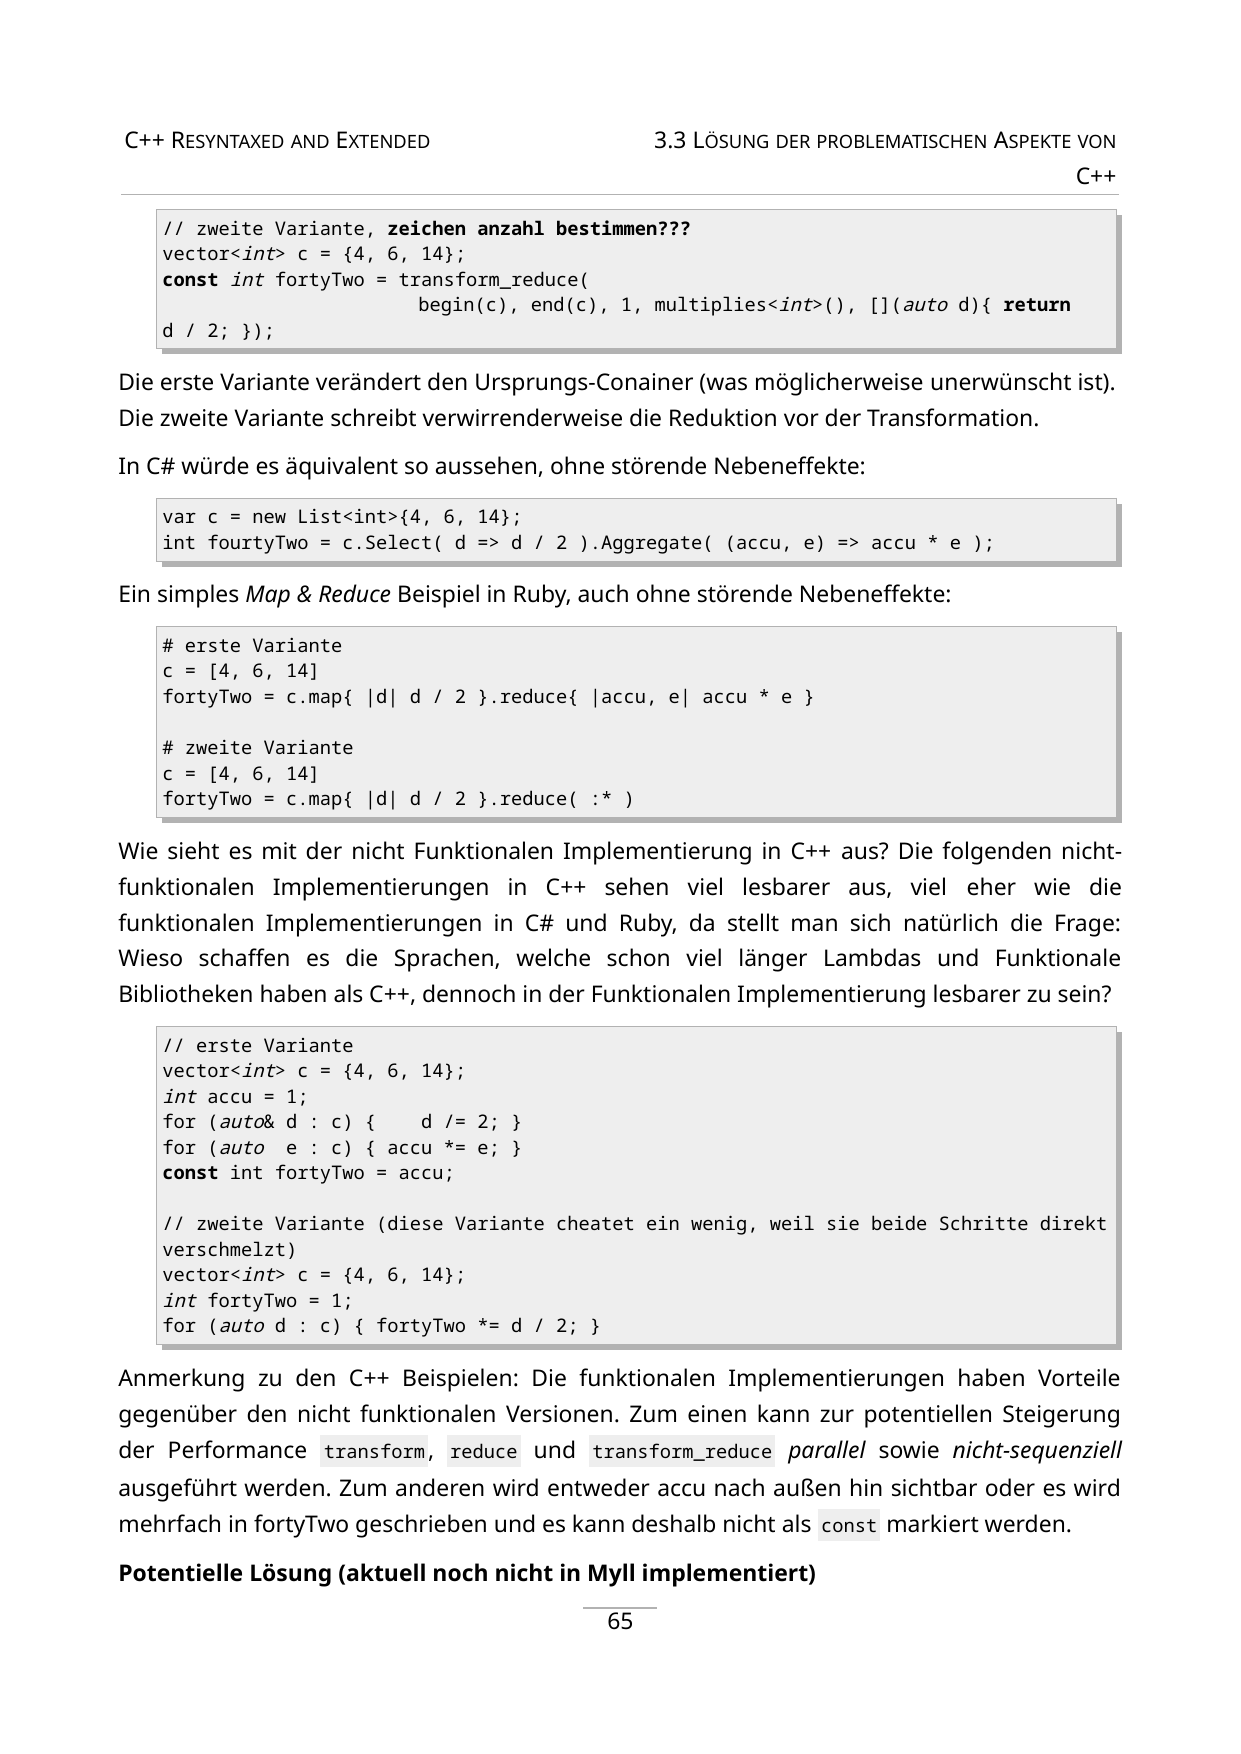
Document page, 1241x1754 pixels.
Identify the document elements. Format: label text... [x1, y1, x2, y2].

text # erste Variante [157, 627, 1116, 652]
text # zweite Variante c = [4, 6, 14] fortyTwo = c.map{ |d| d / 2 }.reduce( :* ) [157, 728, 1116, 817]
text In C# würde es äquivalent so aussehen, ohne störende Nebeneffekte: [118, 450, 1122, 481]
text Potentielle Lösung (aktuell noch nicht in Myll implementiert) [118, 1557, 1122, 1588]
text var c = new List<int>{4, 6, 14}; int fourtyTwo = c.Select( d => d / 2 ).Aggregate( (accu, e) => accu * e ); [157, 499, 1116, 561]
text // erste Variante vector<int> c = {4, 6, 14}; int accu = 1; for (auto& d : c) { d /= 2; } for (auto e : c) { accu *= e; } const int fortyTwo = accu; // zweite Variante (diese Variante cheatet ein wenig, weil sie beide Schritte direkt verschmelzt) vector<int> c = {4, 6, 14}; int fortyTwo = 1; for (auto d : c) { fortyTwo *= d / 2; } [157, 1027, 1116, 1344]
text Die erste Variante verändert den Ursprungs-Conainer (was möglicherweise unerwünscht ist). Die zweite Variante schreibt verwirrenderweise die Reduktion vor der Transformation. [118, 366, 1122, 433]
text // zweite Variante, zeichen anzahl bestimmen??? vector<int> c = {4, 6, 14}; const int fortyTwo = transform_reduce( begin(c), end(c), 1, multiplies<int>(), [](auto d){ return d / 2; }); [157, 210, 1116, 348]
text Ein simples Map & Reduce Beispiel in Ruby, auch ohne störende Nebeneffekte: [118, 578, 1122, 610]
text Anmerkung zu den C++ Beispielen: Die funktionalen Implementierungen haben Vorteile gegenüber den nicht funktionalen Versionen. Zum einen kann zur potentiellen Steigerung der Performance transform, reduce und transform_reduce parallel sowie nicht-sequenziell ausgeführt werden. Zum anderen wird entweder accu nach außen hin sichtbar oder es wird mehrfach in fortyTwo geschrieben und es kann deshalb nicht als const markiert werden. [118, 1362, 1122, 1541]
text Wie sieht es mit der nicht Funktionalen Implementierung in C++ aus? Die folgenden nicht-funktionalen Implementierungen in C++ sehen viel lesbarer aus, viel eher wie die funktionalen Implementierungen in C# und Ruby, da stellt man sich natürlich die Frage: Wieso schaffen es die Sprachen, welche schon viel länger Lambdas und Funktionale Bibliotheken haben als C++, dennoch in der Funktionalen Implementierung lesbarer zu sein? [118, 834, 1122, 1009]
text c = [4, 6, 14] fortyTwo = c.map{ |d| d / 2 }.reduce{ |accu, e| accu * e } [157, 652, 1116, 728]
